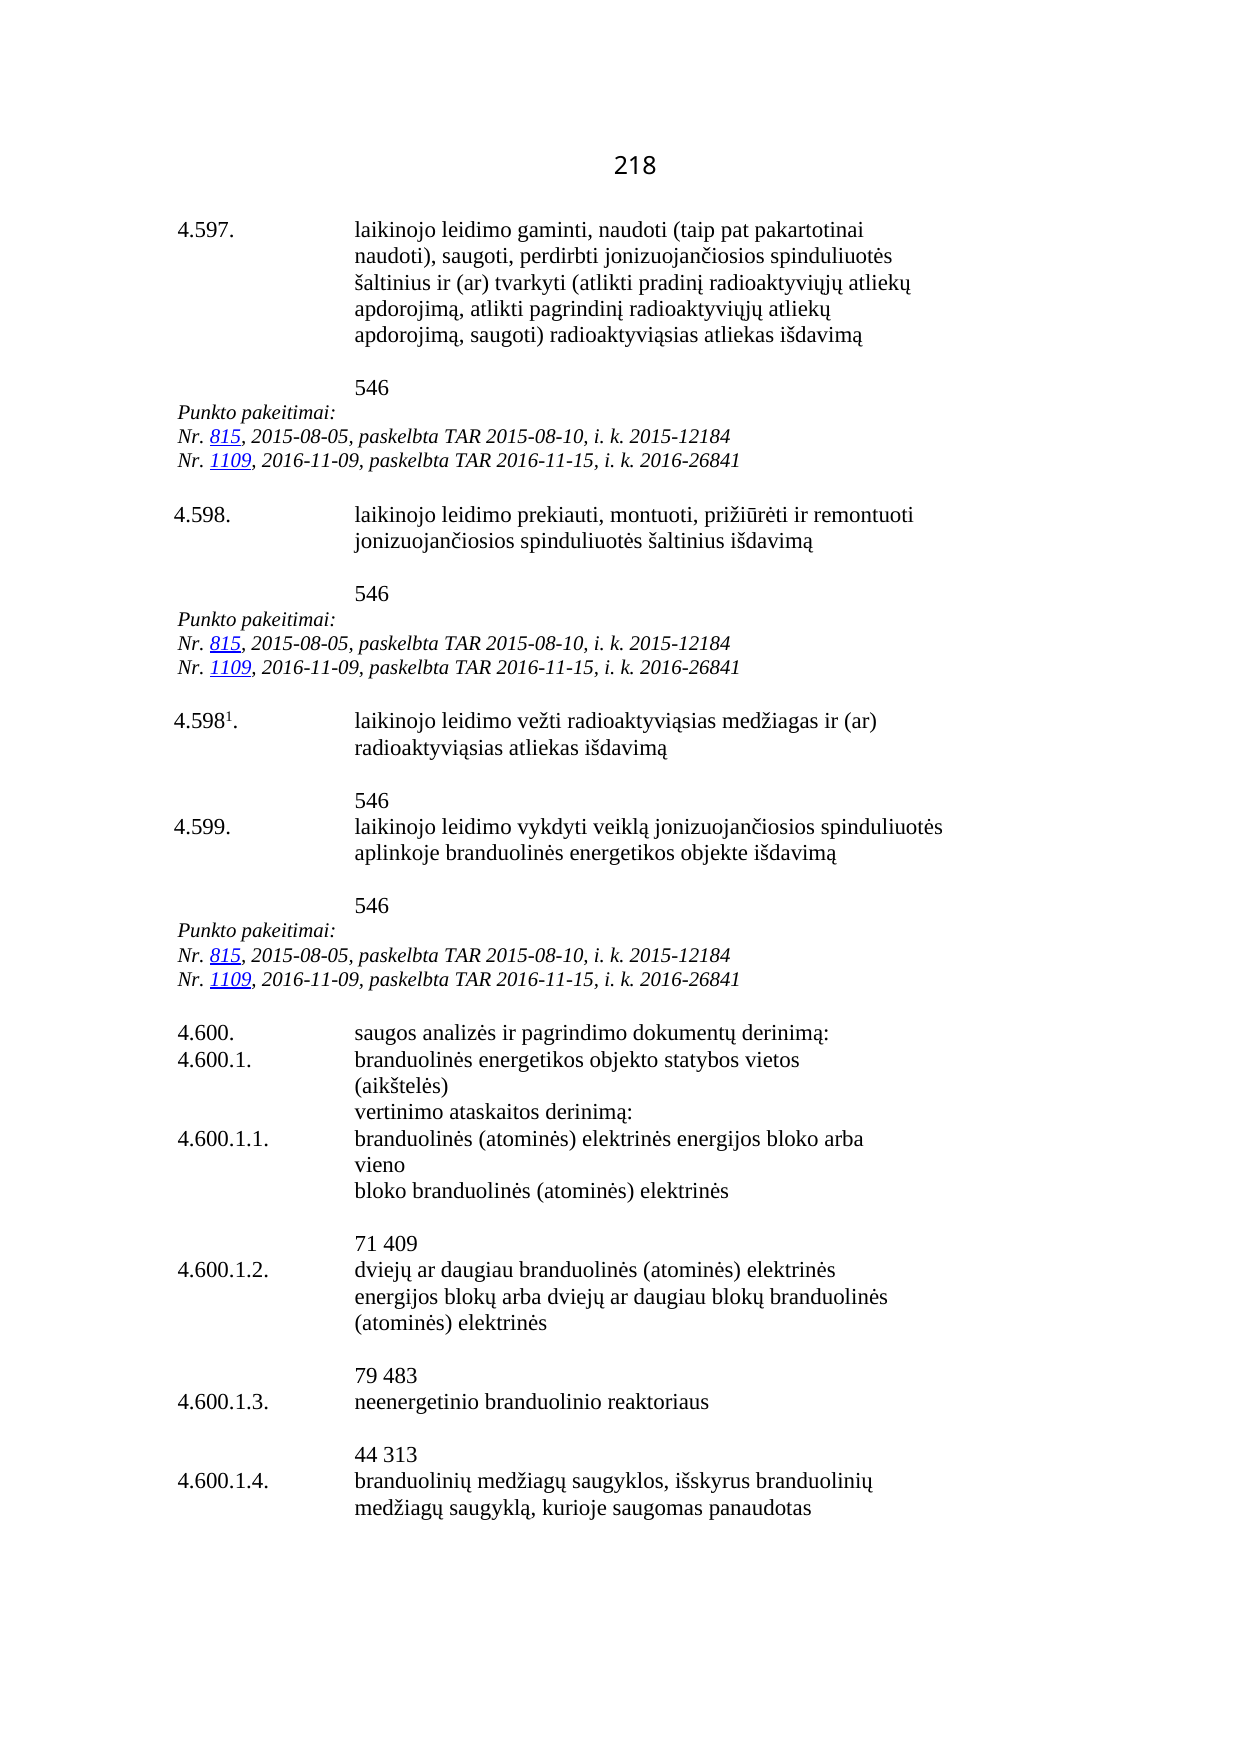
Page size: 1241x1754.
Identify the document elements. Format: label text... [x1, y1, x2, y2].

text bloko branduolinės (atominės) elektrinės 71 409 [354, 1177, 892, 1257]
text Nr. 815, 2015-08-05, paskelbta TAR 2015-08-10, i. k. 2015-12184 [177, 424, 1093, 448]
text 4.600.1.1. branduolinės (atominės) elektrinės energijos bloko arba vieno [177, 1125, 892, 1177]
text 4.600. saugos analizės ir pagrindimo dokumentų derinimą: [177, 1019, 892, 1046]
text 4.600.1.4. branduolinių medžiagų saugyklos, išskyrus branduolinių [177, 1467, 892, 1494]
text 4.600.1.2. dviejų ar daugiau branduolinės (atominės) elektrinės [177, 1257, 892, 1283]
text Nr. 1109, 2016-11-09, paskelbta TAR 2016-11-15, i. k. 2016-26841 [177, 448, 1093, 472]
text Nr. 1109, 2016-11-09, paskelbta TAR 2016-11-15, i. k. 2016-26841 [177, 655, 1093, 679]
text 4.600.1. branduolinės energetikos objekto statybos vietos (aikštelės) [177, 1046, 892, 1098]
text Nr. 815, 2015-08-05, paskelbta TAR 2015-08-10, i. k. 2015-12184 [177, 631, 1093, 655]
text (atominės) elektrinės 79 483 [354, 1309, 892, 1388]
text 4.597. laikinojo leidimo gaminti, naudoti (taip pat pakartotinai naudoti), saugoti, perdirbti jonizuojančiosios spinduliuotės šaltinius ir (ar) tvarkyti (atlikti pradinį radioaktyviųjų atliekų apdorojimą, atlikti pagrindinį radioaktyviųjų atliekų apdorojimą, saugoti) radioaktyviąsias atliekas išdavimą 546 [177, 216, 945, 400]
text Punkto pakeitimai: [177, 607, 1093, 631]
text 4.599. laikinojo leidimo vykdyti veiklą jonizuojančiosios spinduliuotės aplinkoje branduolinės energetikos objekte išdavimą 546 [174, 813, 945, 918]
text energijos blokų arba dviejų ar daugiau blokų branduolinės [354, 1283, 892, 1309]
text 4.5981. laikinojo leidimo vežti radioaktyviąsias medžiagas ir (ar) radioaktyviąsias atliekas išdavimą 546 [174, 708, 945, 813]
text Punkto pakeitimai: [177, 918, 1093, 942]
text 4.598. laikinojo leidimo prekiauti, montuoti, prižiūrėti ir remontuoti jonizuojančiosios spinduliuotės šaltinius išdavimą 546 [174, 501, 945, 607]
text vertinimo ataskaitos derinimą: [354, 1098, 892, 1125]
text Nr. 1109, 2016-11-09, paskelbta TAR 2016-11-15, i. k. 2016-26841 [177, 967, 1093, 991]
text 4.600.1.3. neenergetinio branduolinio reaktoriaus 44 313 [177, 1388, 892, 1467]
text Nr. 815, 2015-08-05, paskelbta TAR 2015-08-10, i. k. 2015-12184 [177, 942, 1093, 967]
text medžiagų saugyklą, kurioje saugomas panaudotas [354, 1494, 892, 1520]
text Punkto pakeitimai: [177, 400, 1093, 424]
